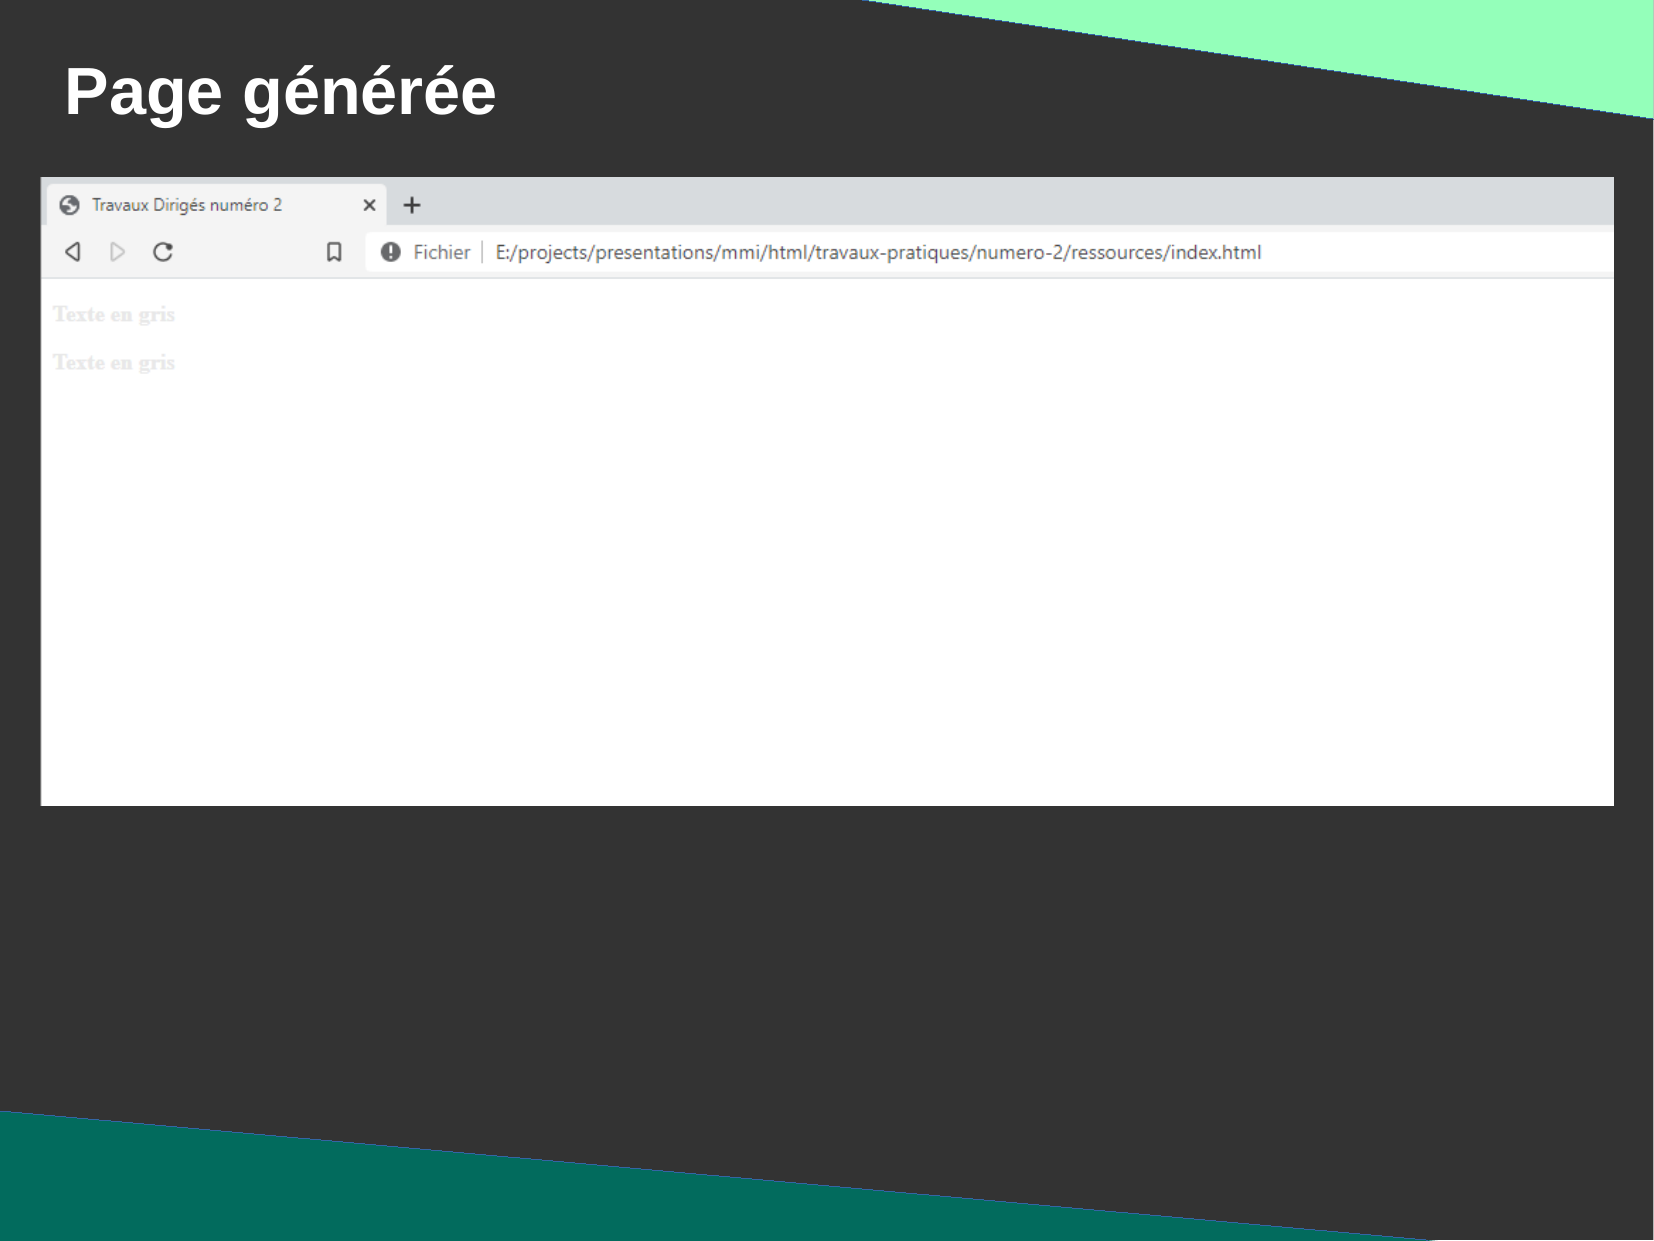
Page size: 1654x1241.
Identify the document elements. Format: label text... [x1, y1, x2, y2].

title Page générée [64, 54, 1553, 157]
picture [40, 177, 1614, 806]
text_box [862, 0, 1654, 120]
